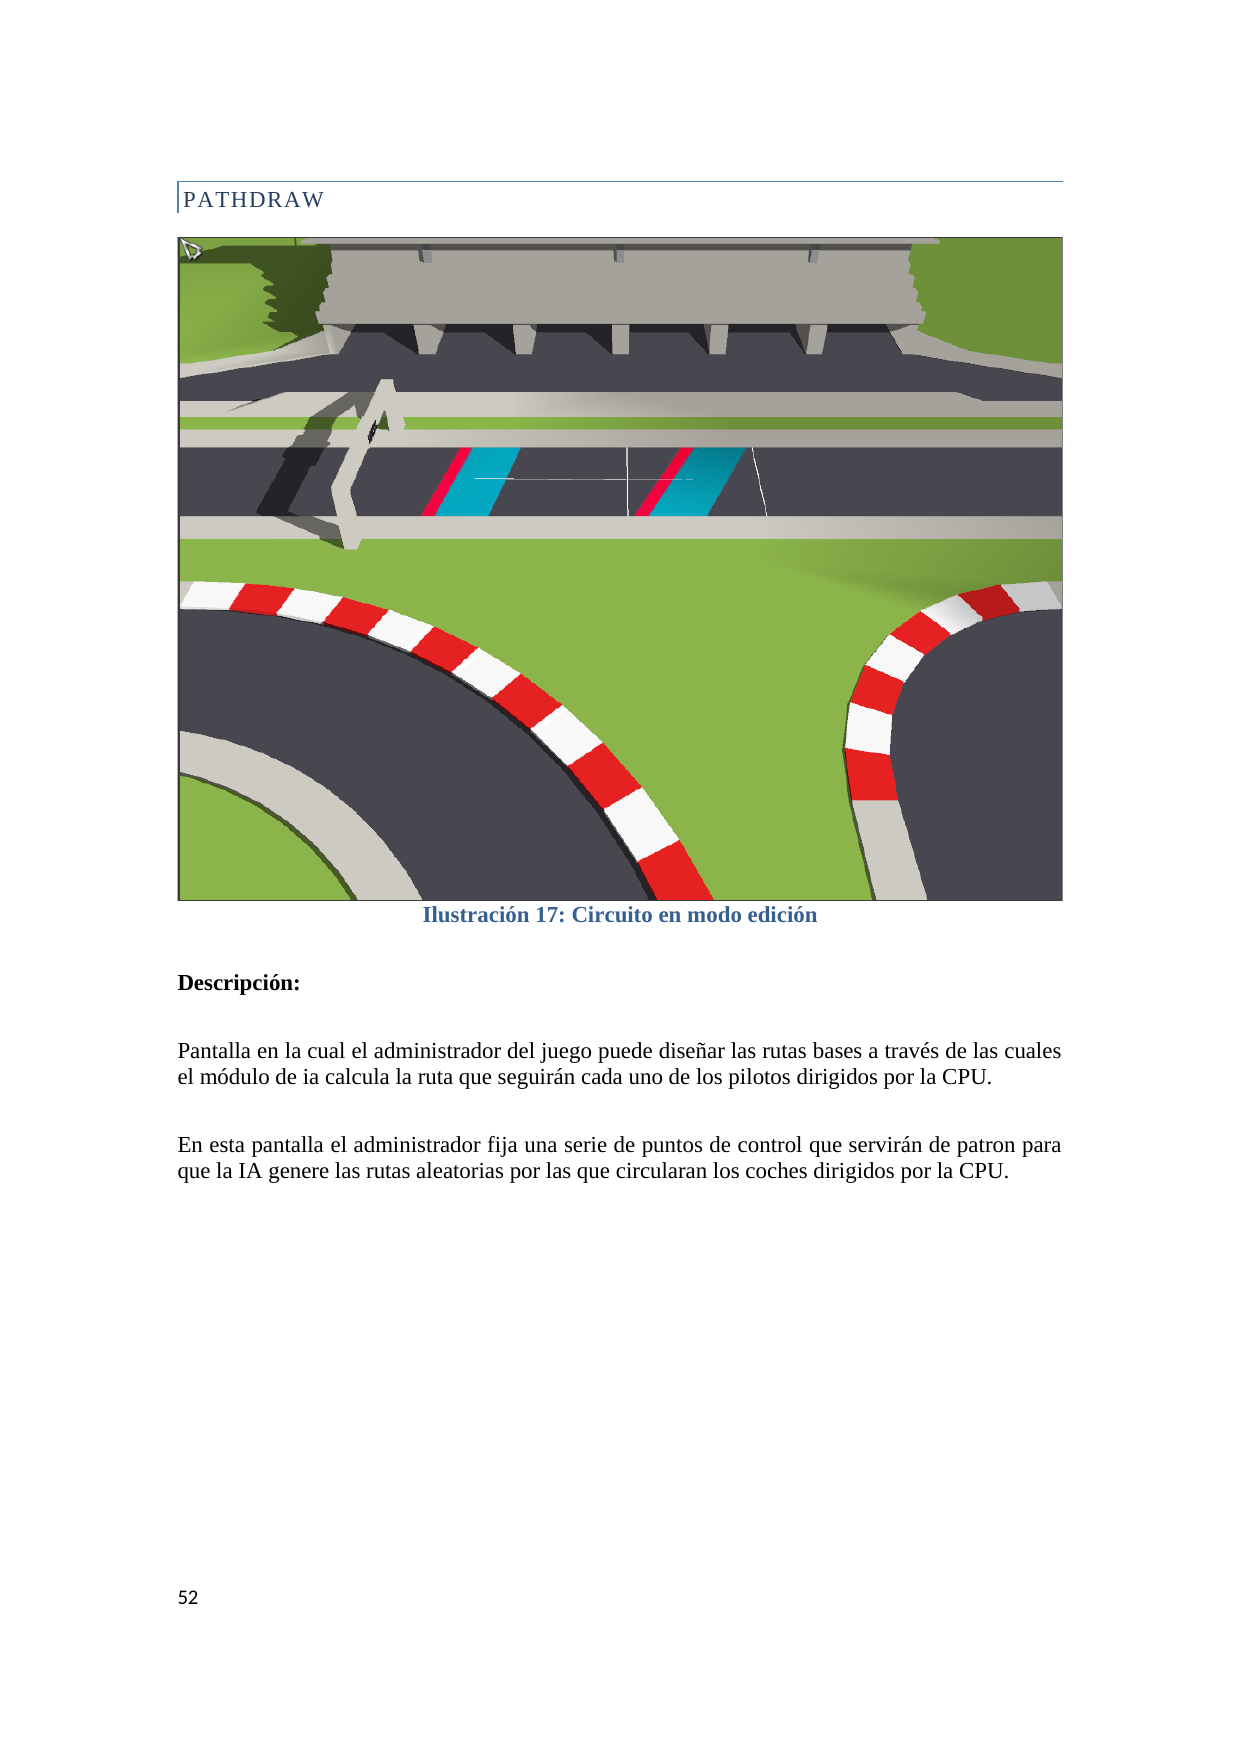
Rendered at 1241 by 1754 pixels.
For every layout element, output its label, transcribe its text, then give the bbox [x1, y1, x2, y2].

subtitle PATHDRAW [179, 182, 1063, 213]
text Ilustración 17: Circuito en modo edición [177, 901, 1063, 927]
text Pantalla en la cual el administrador del juego puede diseñar las rutas bases a través de las cuales el módulo de ia calcula la ruta que seguirán cada uno de los pilotos dirigidos por la CPU. [177, 1037, 1063, 1089]
text En esta pantalla el administrador fija una serie de puntos de control que servirán de patron para que la IA genere las rutas aleatorias por las que circularan los coches dirigidos por la CPU. [177, 1131, 1063, 1184]
text Descripción: [177, 969, 1063, 995]
